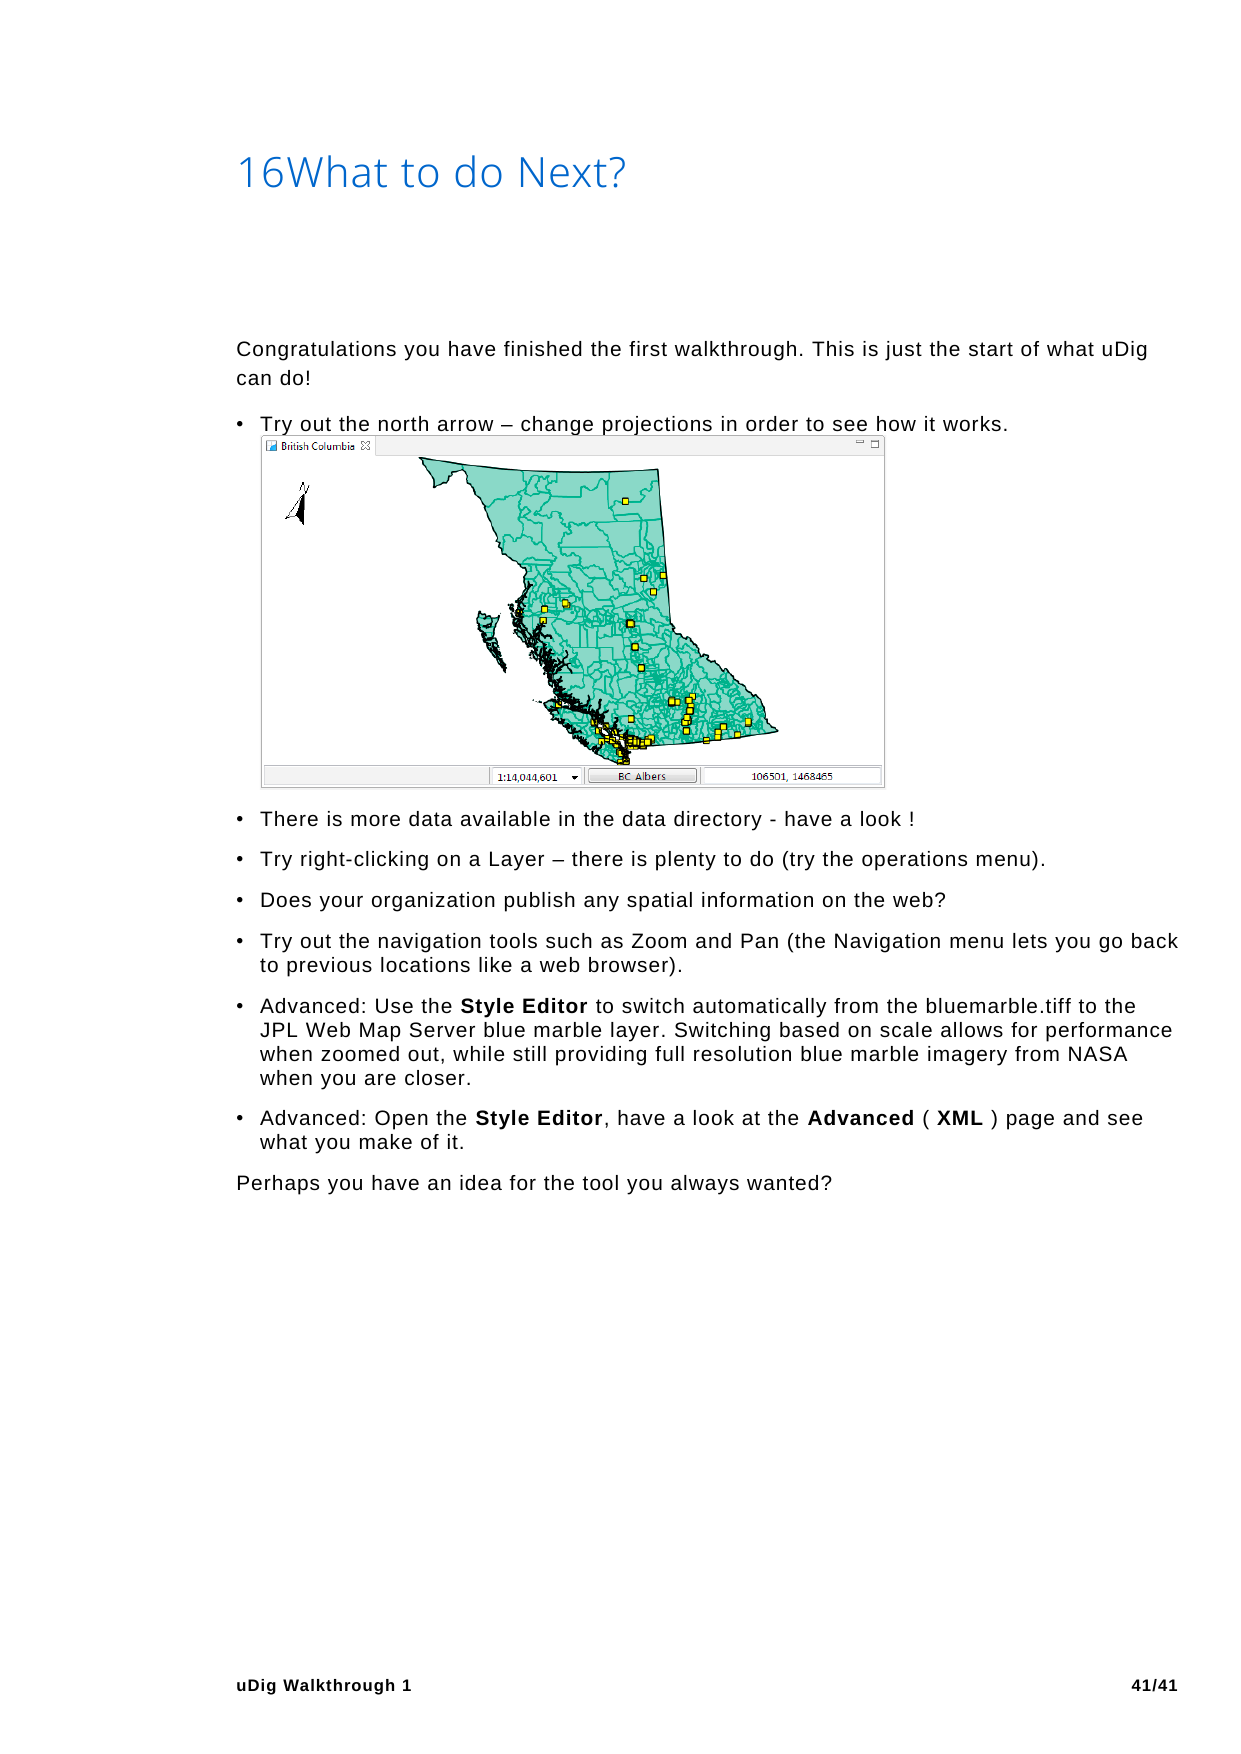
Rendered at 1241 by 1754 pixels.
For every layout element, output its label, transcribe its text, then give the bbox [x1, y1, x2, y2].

picture [259, 435, 887, 790]
list Advanced: Open the Style Editor, have a look at the Advanced ( XML ) page and see what you make of it. [236, 1106, 1181, 1154]
list Try out the north arrow – change projections in order to see how it works. [236, 411, 1181, 435]
subtitle What to do Next? [236, 143, 1181, 200]
list Try out the navigation tools such as Zoom and Pan (the Navigation menu lets you go back to previous locations like a web browser). [236, 929, 1181, 977]
list Try right-clicking on a Layer – there is plenty to do (try the operations menu). [236, 847, 1181, 871]
list Advanced: Use the Style Editor to switch automatically from the bluemarble.tiff to the JPL Web Map Server blue marble layer. Switching based on scale allows for performance when zoomed out, while still providing full resolution blue marble imagery from NASA when you are closer. [236, 993, 1181, 1089]
list There is more data available in the data directory - have a look ! [236, 807, 1181, 831]
text Congratulations you have finished the first walkthrough. This is just the start of what uDig can do! [236, 337, 1181, 389]
list Does your organization publish any spatial information on the web? [236, 888, 1181, 912]
text Perhaps you have an idea for the tool you always wanted? [236, 1171, 1181, 1195]
